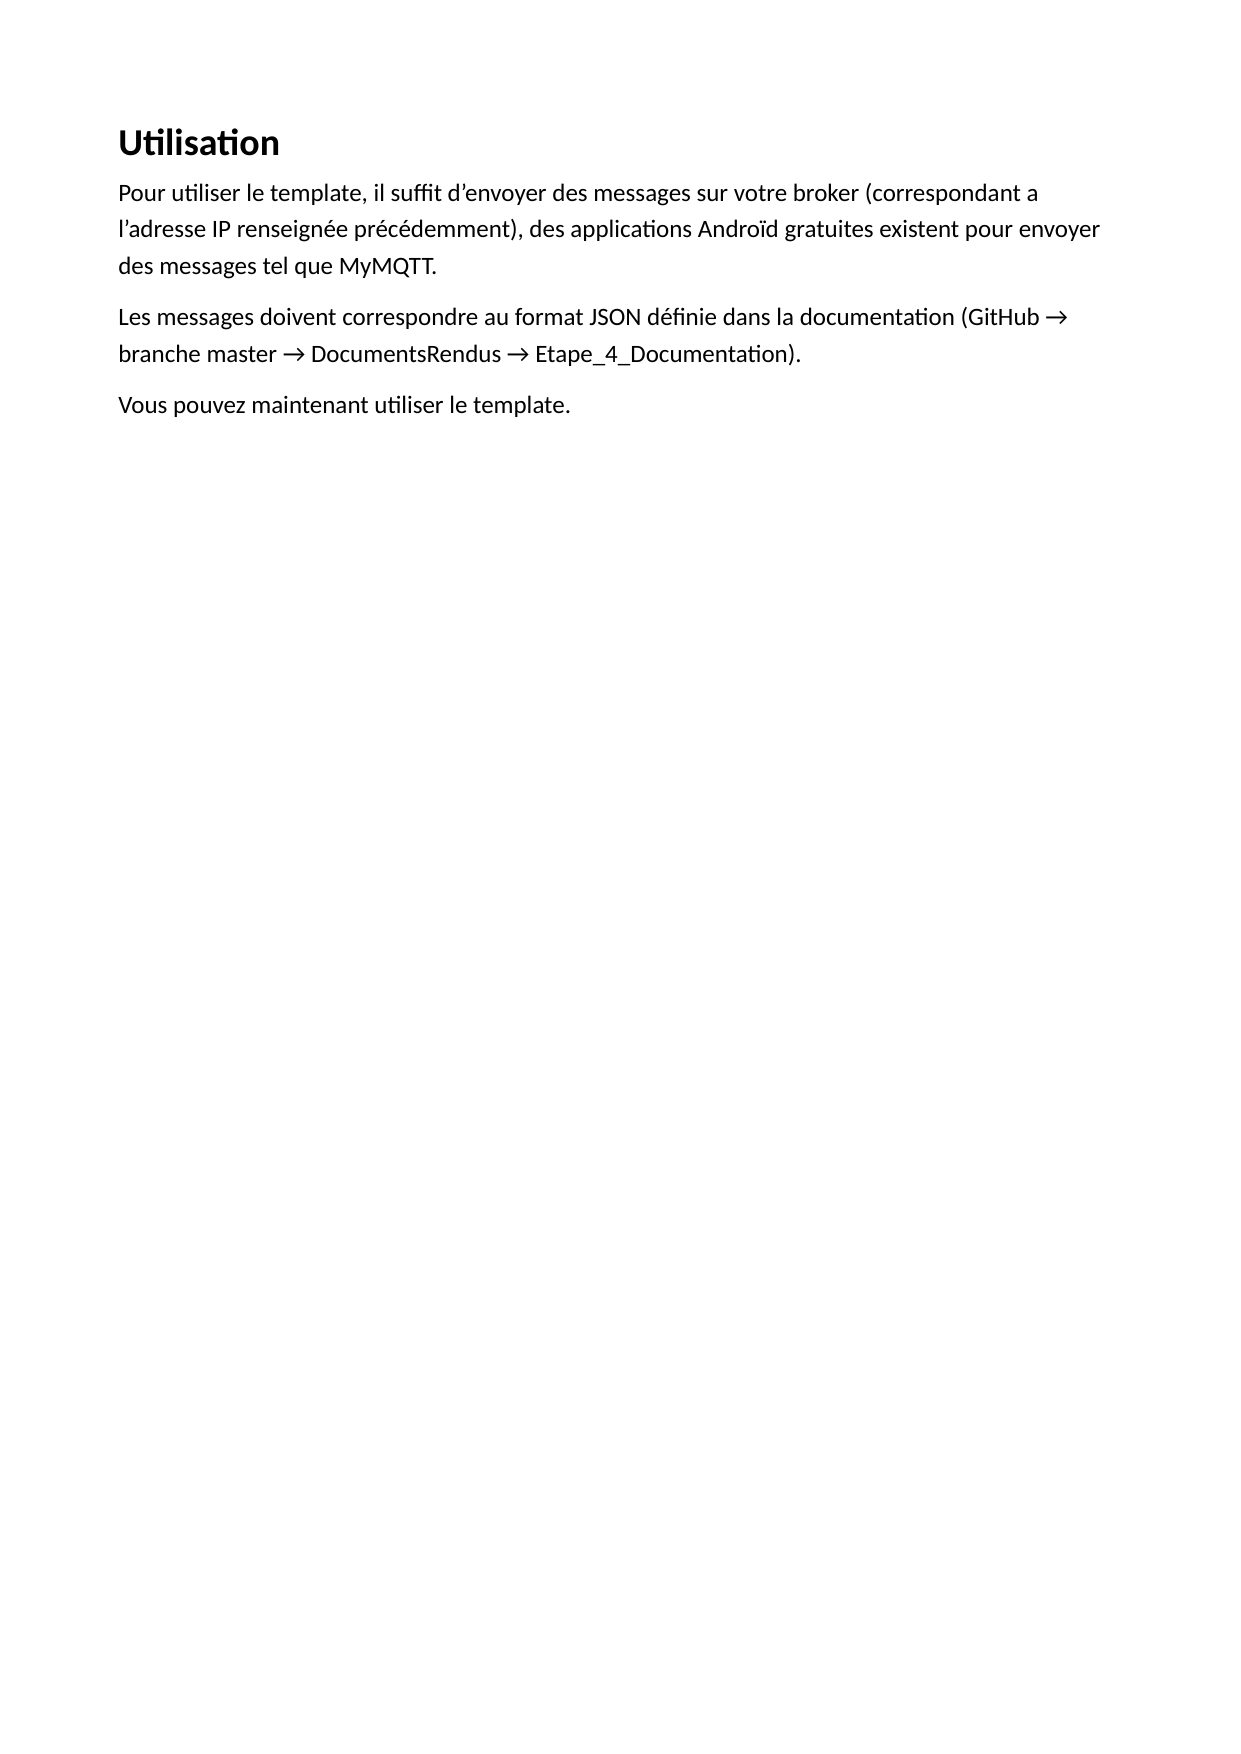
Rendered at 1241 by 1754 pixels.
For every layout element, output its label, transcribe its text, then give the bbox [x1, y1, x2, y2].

text Vous pouvez maintenant utiliser le template. [118, 389, 1122, 419]
subtitle Utilisation [118, 118, 1122, 164]
text Pour utiliser le template, il suffit d’envoyer des messages sur votre broker (correspondant a l’adresse IP renseignée précédemment), des applications Androïd gratuites existent pour envoyer des messages tel que MyMQTT. [118, 177, 1122, 281]
text Les messages doivent correspondre au format JSON définie dans la documentation (GitHub → branche master → DocumentsRendus → Etape_4_Documentation). [118, 301, 1122, 368]
